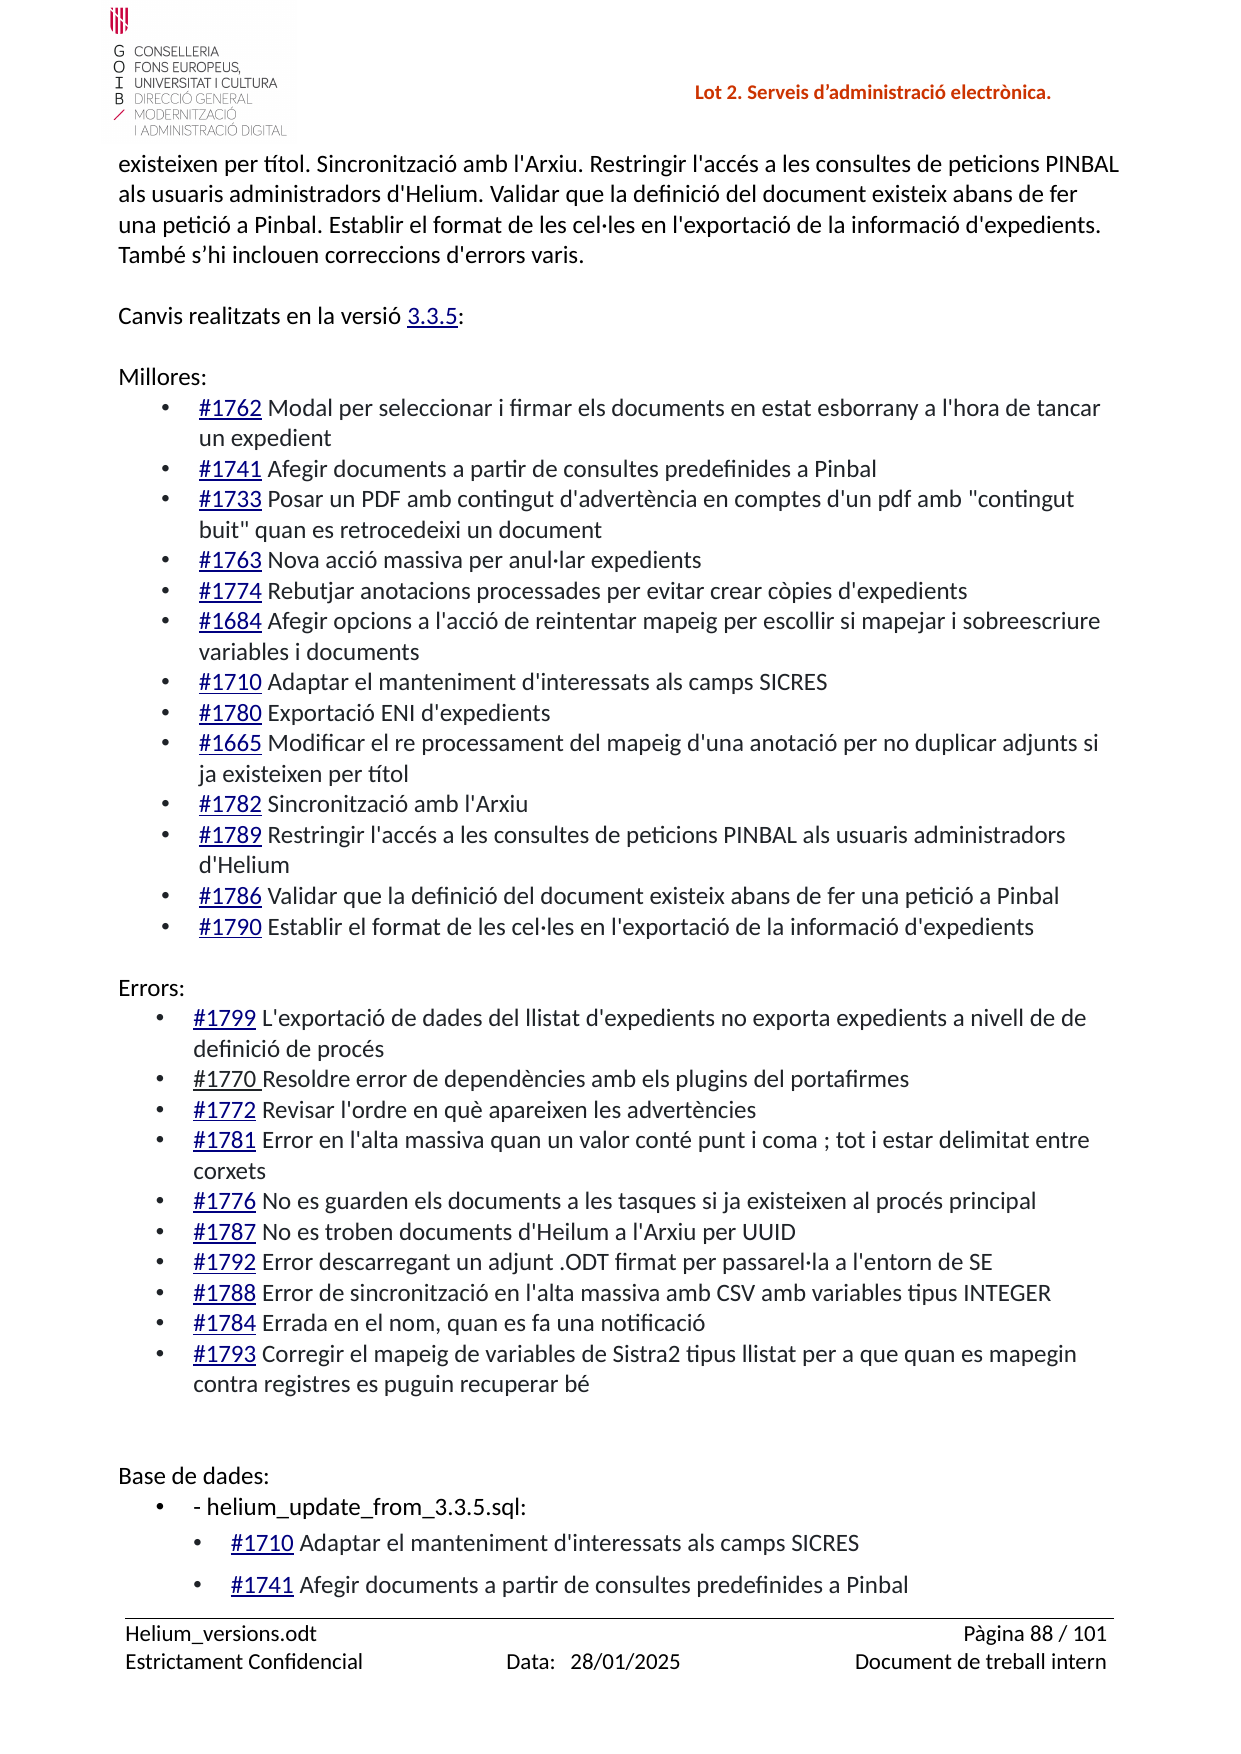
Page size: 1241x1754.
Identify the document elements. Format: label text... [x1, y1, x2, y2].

list #1793 Corregir el mapeig de variables de Sistra2 tipus llistat per a que quan es mapegin contra registres es puguin recuperar bé [156, 1338, 1122, 1399]
list #1790 Establir el format de les cel·les en l'exportació de la informació d'expedients [161, 911, 1122, 941]
list #1782 Sincronització amb l'Arxiu [161, 789, 1122, 819]
text Errors: [118, 972, 1122, 1002]
text Base de dades: [118, 1460, 1122, 1491]
list #1787 No es troben documents d'Heilum a l'Arxiu per UUID [156, 1216, 1122, 1246]
list #1684 Afegir opcions a l'acció de reintentar mapeig per escollir si mapejar i sobreescriure variables i documents [161, 606, 1122, 667]
list #1762 Modal per seleccionar i firmar els documents en estat esborrany a l'hora de tancar un expedient [161, 392, 1122, 453]
text existeixen per títol. Sincronització amb l'Arxiu. Restringir l'accés a les consultes de peticions PINBAL als usuaris administradors d'Helium. Validar que la definició del document existeix abans de fer una petició a Pinbal. Establir el format de les cel·les en l'exportació de la informació d'expedients. També s’hi inclouen correccions d'errors varis. [118, 148, 1122, 270]
list #1733 Posar un PDF amb contingut d'advertència en comptes d'un pdf amb "contingut buit" quan es retrocedeixi un document [161, 483, 1122, 544]
list #1786 Validar que la definició del document existeix abans de fer una petició a Pinbal [161, 880, 1122, 911]
list #1784 Errada en el nom, quan es fa una notificació [156, 1307, 1122, 1338]
text Canvis realitzats en la versió 3.3.5: [118, 300, 1122, 331]
list #1741 Afegir documents a partir de consultes predefinides a Pinbal [161, 453, 1122, 483]
list #1789 Restringir l'accés a les consultes de peticions PINBAL als usuaris administradors d'Helium [161, 819, 1122, 880]
list #1770 Resoldre error de dependències amb els plugins del portafirmes [156, 1063, 1122, 1094]
text Millores: [118, 361, 1122, 392]
list #1710 Adaptar el manteniment d'interessats als camps SICRES [161, 667, 1122, 697]
list #1788 Error de sincronització en l'alta massiva amb CSV amb variables tipus INTEGER [156, 1277, 1122, 1307]
list #1665 Modificar el re processament del mapeig d'una anotació per no duplicar adjunts si ja existeixen per títol [161, 728, 1122, 789]
list #1763 Nova acció massiva per anul·lar expedients [161, 544, 1122, 575]
list #1776 No es guarden els documents a les tasques si ja existeixen al procés principal [156, 1185, 1122, 1216]
list #1710 Adaptar el manteniment d'interessats als camps SICRES [193, 1527, 1122, 1558]
picture [100, 0, 297, 144]
list - helium_update_from_3.3.5.sql: [156, 1491, 1122, 1521]
list #1772 Revisar l'ordre en què apareixen les advertències [156, 1094, 1122, 1124]
list #1781 Error en l'alta massiva quan un valor conté punt i coma ; tot i estar delimitat entre corxets [156, 1124, 1122, 1185]
list #1741 Afegir documents a partir de consultes predefinides a Pinbal [193, 1569, 1122, 1600]
list #1774 Rebutjar anotacions processades per evitar crear còpies d'expedients [161, 575, 1122, 606]
list #1780 Exportació ENI d'expedients [161, 697, 1122, 728]
list #1799 L'exportació de dades del llistat d'expedients no exporta expedients a nivell de de definició de procés [156, 1002, 1122, 1063]
list #1792 Error descarregant un adjunt .ODT firmat per passarel·la a l'entorn de SE [156, 1246, 1122, 1277]
